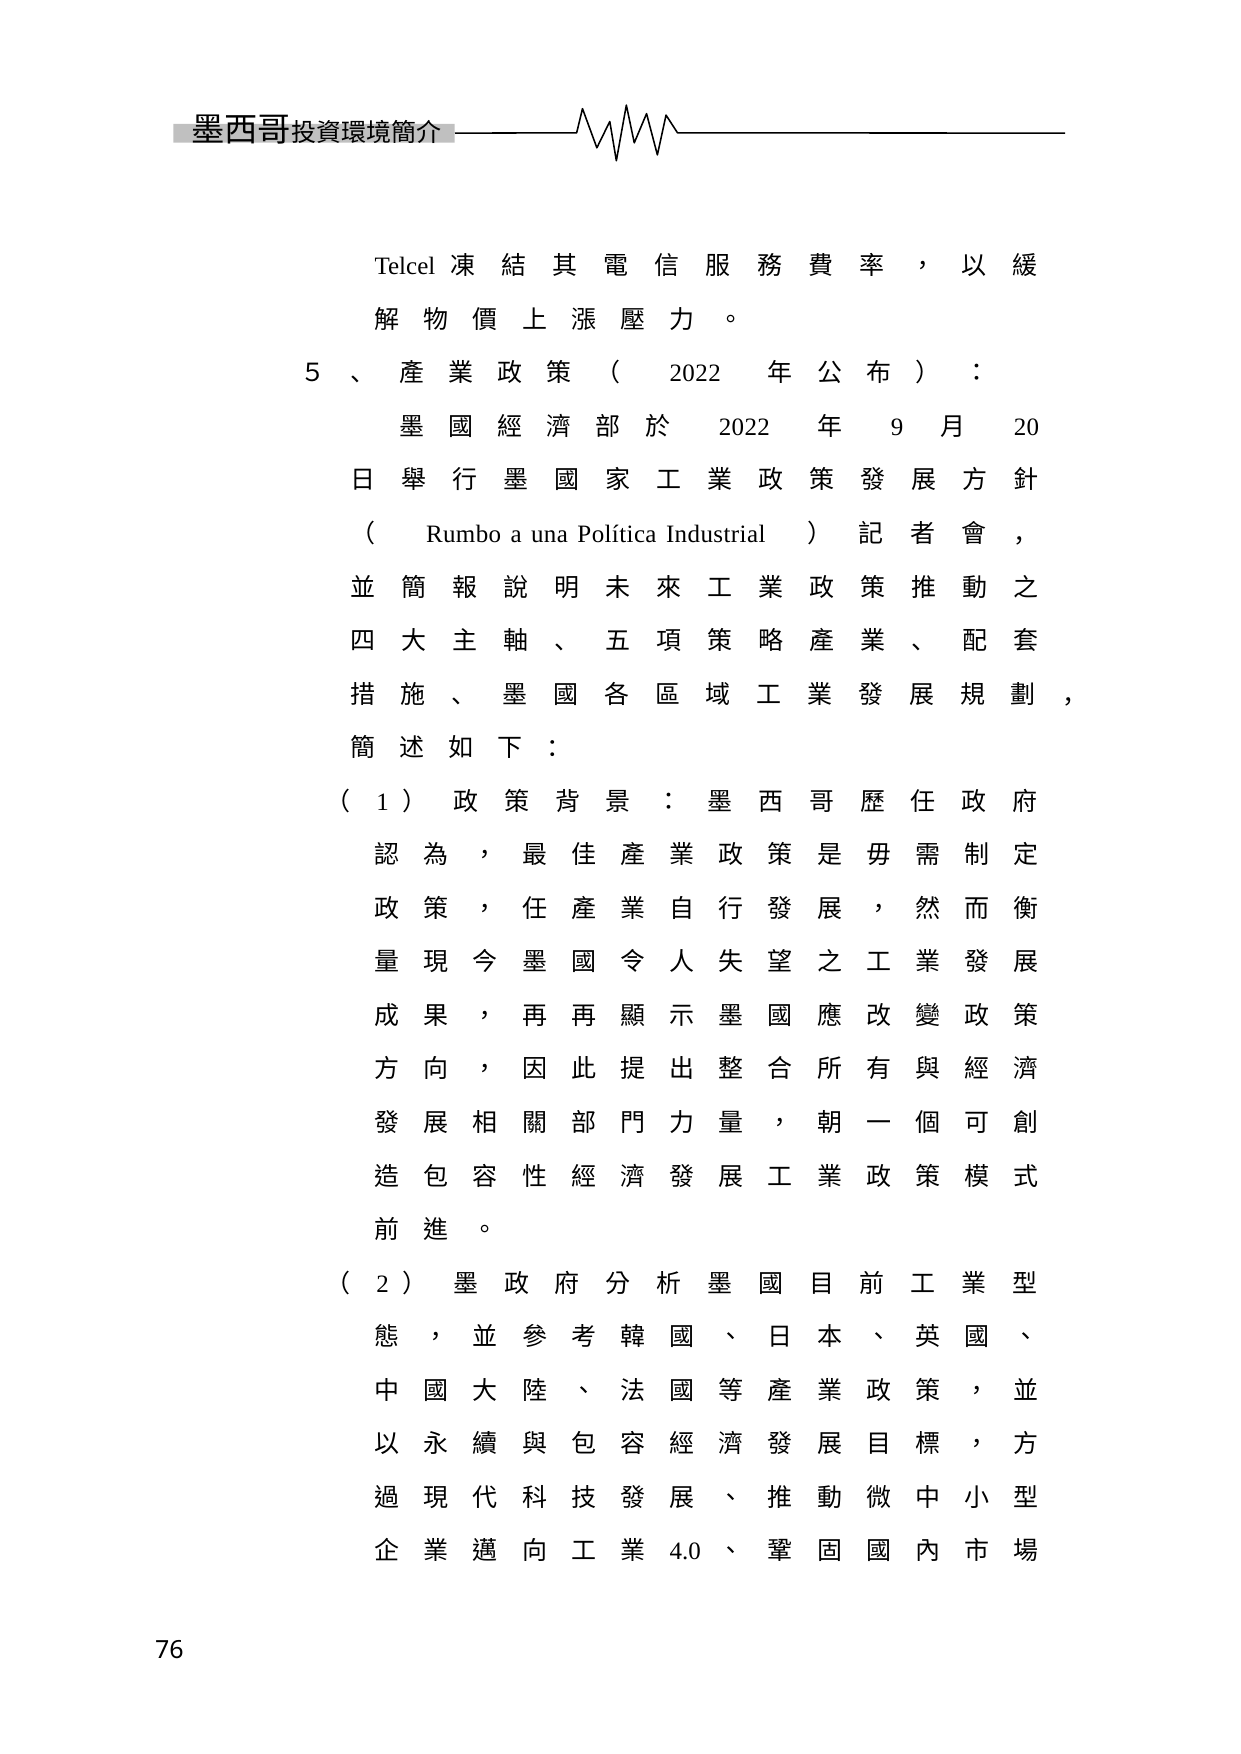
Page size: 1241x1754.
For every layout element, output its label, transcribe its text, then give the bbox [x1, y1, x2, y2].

text ５、產業政策（2022年公布）： [276, 344, 1063, 398]
text （1）政策背景：墨西哥歷任政府認為，最佳產業政策是毋需制定政策，任產業自行發展，然而衡量現今墨國令人失望之工業發展成果，再再顯示墨國應改變政策方向，因此提出整合所有與經濟發展相關部門力量，朝一個可創造包容性經濟發展工業政策模式前進。 [301, 773, 1063, 1254]
text （2）墨政府分析墨國目前工業型態，並參考韓國、日本、英國、中國大陸、法國等產業政策，並以永續與包容經濟發展目標，方過現代科技發展、推動微中小型企業邁向工業4.0、鞏固國內市場 [301, 1254, 1063, 1576]
text 墨國經濟部於2022年9月20日舉行墨國家工業政策發展方針（Rumbo a una Política Industrial）記者會，並簡報說明未來工業政策推動之四大主軸、五項策略產業、配套措施、墨國各區域工業發展規劃，簡述如下： [325, 398, 1063, 773]
text Telcel凍結其電信服務費率，以緩解物價上漲壓力。 [301, 237, 1063, 344]
